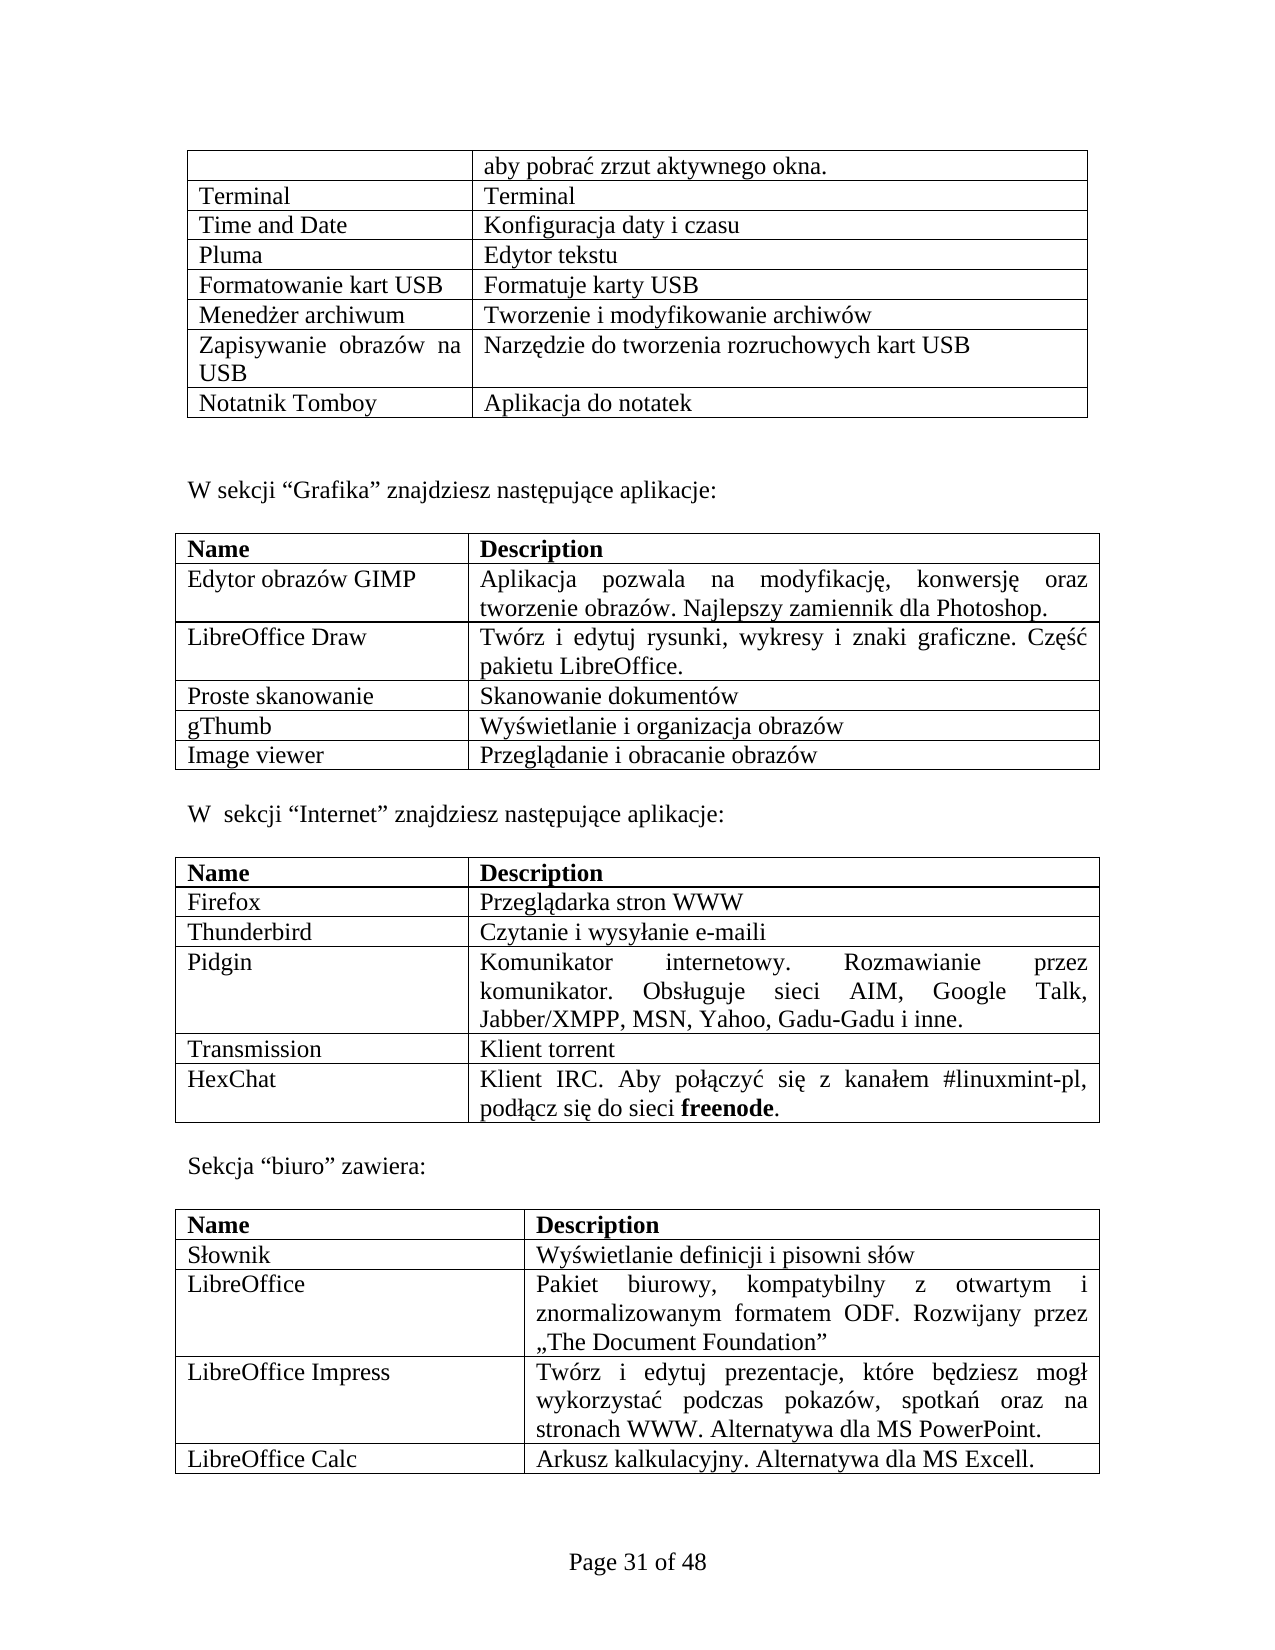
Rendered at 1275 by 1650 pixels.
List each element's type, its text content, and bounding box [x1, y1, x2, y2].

table_cell Notatnik Tomboy [188, 388, 472, 417]
table_cell Pakiet biurowy, kompatybilny z otwartym i znormalizowanym formatem ODF. Rozwijany przez „The Document Foundation” [525, 1270, 1099, 1356]
table_cell Terminal [473, 181, 1087, 209]
table_cell Narzędzie do tworzenia rozruchowych kart USB [473, 330, 1087, 387]
table_cell LibreOffice Calc [176, 1444, 524, 1473]
table_cell Przeglądarka stron WWW [469, 888, 1099, 916]
table_cell Firefox [176, 888, 468, 916]
table_cell Skanowanie dokumentów [469, 681, 1099, 710]
text W sekcji “Internet” znajdziesz następujące aplikacje: [187, 799, 1087, 828]
table_cell Pluma [188, 240, 472, 269]
table_cell Edytor obrazów GIMP [176, 564, 468, 621]
table_cell LibreOffice Draw [176, 623, 468, 680]
table_cell Przeglądanie i obracanie obrazów [469, 741, 1099, 769]
table_cell Twórz i edytuj prezentacje, które będziesz mogł wykorzystać podczas pokazów, spotkań oraz na stronach WWW. Alternatywa dla MS PowerPoint. [525, 1357, 1099, 1443]
table_cell LibreOffice Impress [176, 1357, 524, 1443]
table_cell aby pobrać zrzut aktywnego okna. [473, 151, 1087, 180]
table_cell Konfiguracja daty i czasu [473, 211, 1087, 239]
table_header Description [469, 858, 1099, 886]
table_cell Terminal [188, 181, 472, 209]
table_cell Aplikacja pozwala na modyfikację, konwersję oraz tworzenie obrazów. Najlepszy zamiennik dla Photoshop. [469, 564, 1099, 621]
table_cell Czytanie i wysyłanie e-maili [469, 917, 1099, 946]
table_cell HexChat [176, 1064, 468, 1122]
text W sekcji “Grafika” znajdziesz następujące aplikacje: [187, 476, 1087, 504]
text Sekcja “biuro” zawiera: [187, 1151, 1087, 1180]
table_cell Komunikator internetowy. Rozmawianie przez komunikator. Obsługuje sieci AIM, Google Talk, Jabber/XMPP, MSN, Yahoo, Gadu-Gadu i inne. [469, 947, 1099, 1033]
table_header Name [176, 858, 468, 886]
table_header Description [525, 1210, 1099, 1239]
table_cell Klient torrent [469, 1034, 1099, 1063]
table_cell Wyświetlanie definicji i pisowni słów [525, 1240, 1099, 1268]
table_cell Edytor tekstu [473, 240, 1087, 269]
table_header Name [176, 1210, 524, 1239]
table_cell Słownik [176, 1240, 524, 1268]
table_cell Proste skanowanie [176, 681, 468, 710]
table_cell Menedżer archiwum [188, 300, 472, 329]
table_cell Thunderbird [176, 917, 468, 946]
table_cell Pidgin [176, 947, 468, 1033]
table_header Name [176, 534, 468, 563]
table_cell Aplikacja do notatek [473, 388, 1087, 417]
table_cell Klient IRC. Aby połączyć się z kanałem #linuxmint-pl, podłącz się do sieci freenode. [469, 1064, 1099, 1122]
table_cell Formatowanie kart USB [188, 270, 472, 299]
table_cell [188, 151, 472, 180]
table_cell Zapisywanie obrazów na USB [188, 330, 472, 387]
table_cell Twórz i edytuj rysunki, wykresy i znaki graficzne. Część pakietu LibreOffice. [469, 623, 1099, 680]
table_cell Image viewer [176, 741, 468, 769]
table_cell Arkusz kalkulacyjny. Alternatywa dla MS Excell. [525, 1444, 1099, 1473]
table_cell Tworzenie i modyfikowanie archiwów [473, 300, 1087, 329]
table_cell Time and Date [188, 211, 472, 239]
table_cell Wyświetlanie i organizacja obrazów [469, 711, 1099, 739]
table_cell LibreOffice [176, 1270, 524, 1356]
table_header Description [469, 534, 1099, 563]
table_cell gThumb [176, 711, 468, 739]
table_cell Formatuje karty USB [473, 270, 1087, 299]
table_cell Transmission [176, 1034, 468, 1063]
